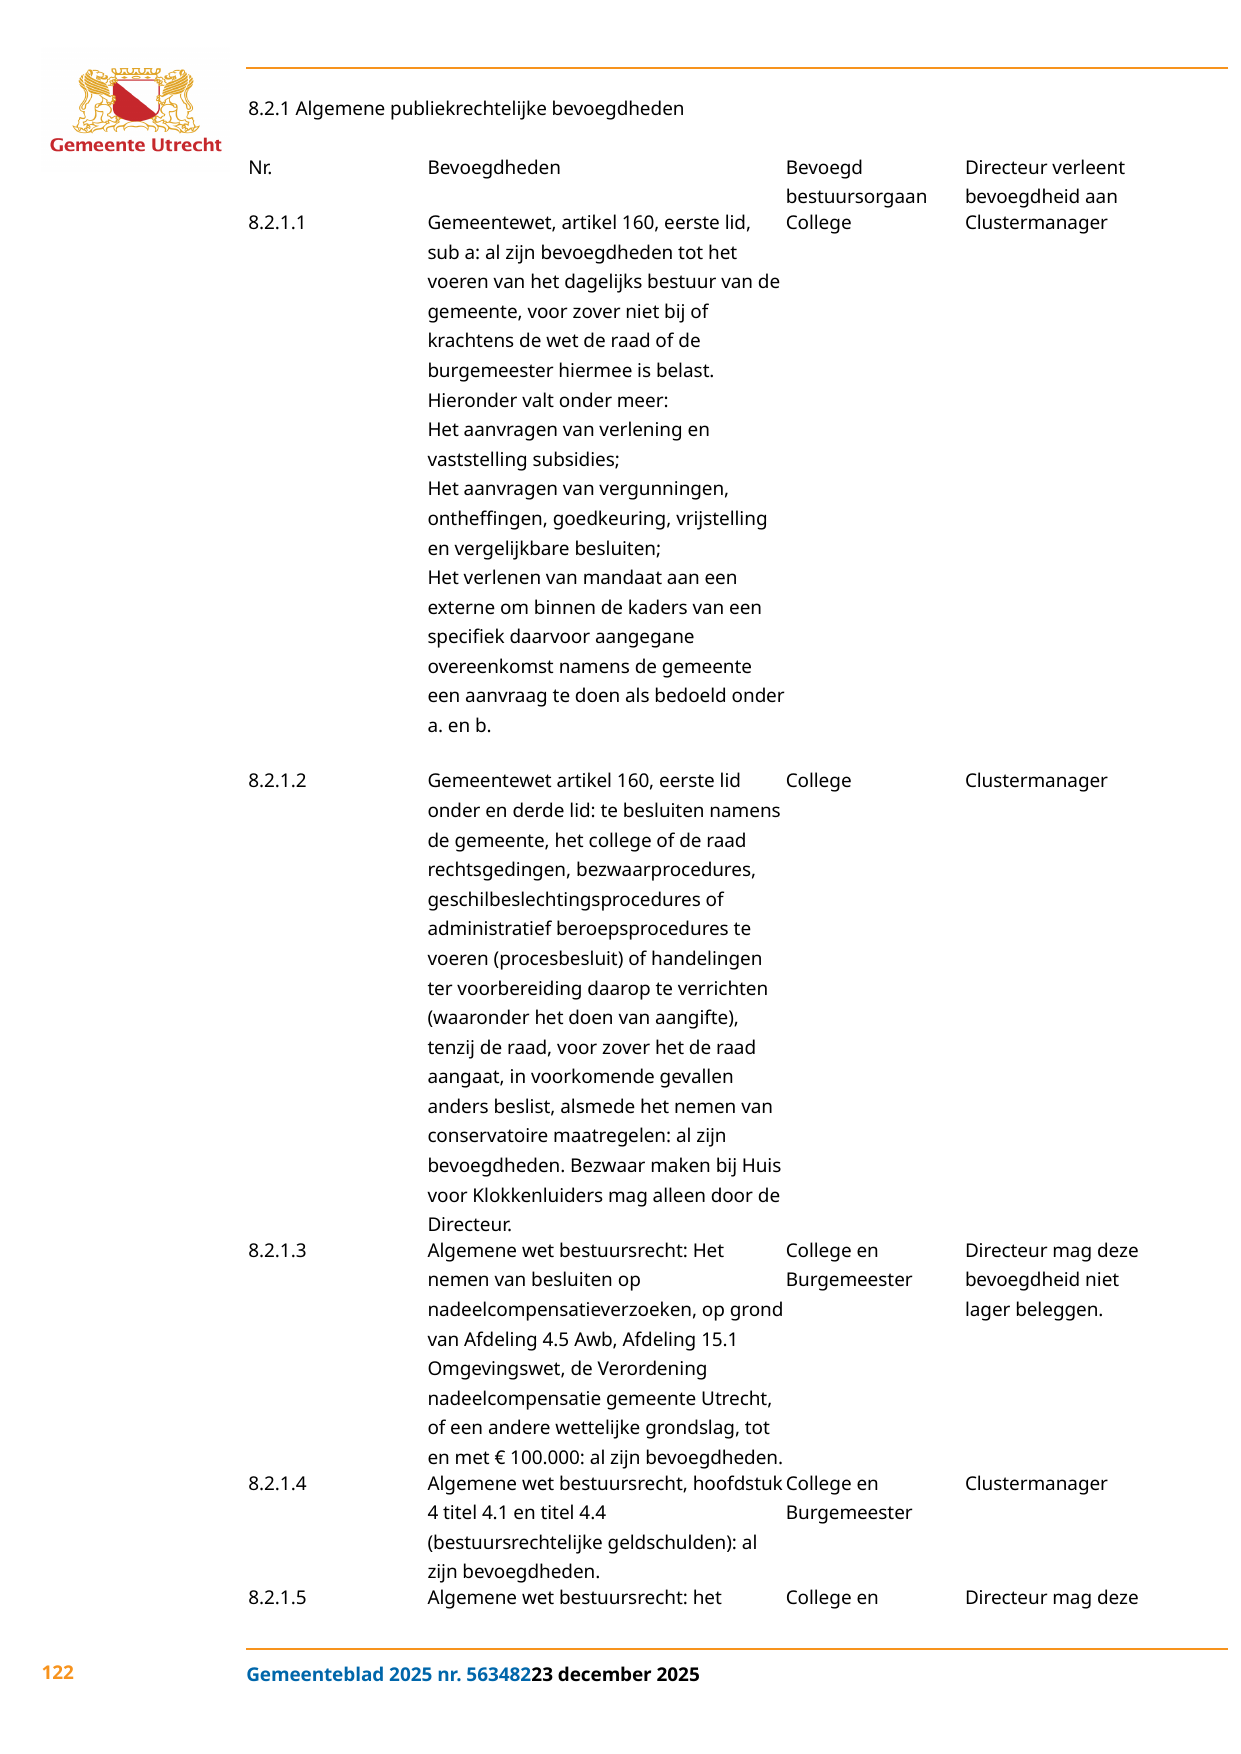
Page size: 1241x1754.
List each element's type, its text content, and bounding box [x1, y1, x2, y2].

table_header Nr. [248, 154, 427, 209]
table_cell College en Burgemeester [786, 1237, 965, 1470]
table_cell Gemeentewet, artikel 160, eerste lid, sub a: al zijn bevoegdheden tot het voeren van het dagelijks bestuur van de gemeente, voor zover niet bij of krachtens de wet de raad of de burgemeester hiermee is belast. Hieronder valt onder meer: Het aanvragen van verlening en vaststelling subsidies; Het aanvragen van vergunningen, ontheffingen, goedkeuring, vrijstelling en vergelijkbare besluiten; Het verlenen van mandaat aan een externe om binnen de kaders van een specifiek daarvoor aangegane overeenkomst namens de gemeente een aanvraag te doen als bedoeld onder a. en b. [427, 209, 786, 768]
table_cell 8.2.1.5 [248, 1584, 427, 1610]
table_cell 8.2.1.3 [248, 1237, 427, 1470]
table_cell College en [786, 1584, 965, 1610]
text 8.2.1 Algemene publiekrechtelijke bevoegdheden [248, 95, 1152, 121]
table_cell Clustermanager [965, 1470, 1152, 1584]
table_cell Algemene wet bestuursrecht, hoofdstuk 4 titel 4.1 en titel 4.4 (bestuursrechtelijke geldschulden): al zijn bevoegdheden. [427, 1470, 786, 1584]
table_cell Algemene wet bestuursrecht: Het nemen van besluiten op nadeelcompensatieverzoeken, op grond van Afdeling 4.5 Awb, Afdeling 15.1 Omgevingswet, de Verordening nadeelcompensatie gemeente Utrecht, of een andere wettelijke grondslag, tot en met € 100.000: al zijn bevoegdheden. [427, 1237, 786, 1470]
table_cell 8.2.1.2 [248, 768, 427, 1237]
table_header Directeur verleent bevoegdheid aan [965, 154, 1152, 209]
table_cell College en Burgemeester [786, 1470, 965, 1584]
table_cell Clustermanager [965, 209, 1152, 768]
table_header Bevoegd bestuursorgaan [786, 154, 965, 209]
table_cell Clustermanager [965, 768, 1152, 1237]
table_cell Gemeentewet artikel 160, eerste lid onder en derde lid: te besluiten namens de gemeente, het college of de raad rechtsgedingen, bezwaarprocedures, geschilbeslechtingsprocedures of administratief beroepsprocedures te voeren (procesbesluit) of handelingen ter voorbereiding daarop te verrichten (waaronder het doen van aangifte), tenzij de raad, voor zover het de raad aangaat, in voorkomende gevallen anders beslist, alsmede het nemen van conservatoire maatregelen: al zijn bevoegdheden. Bezwaar maken bij Huis voor Klokkenluiders mag alleen door de Directeur. [427, 768, 786, 1237]
table_cell 8.2.1.4 [248, 1470, 427, 1584]
table_cell Algemene wet bestuursrecht: het [427, 1584, 786, 1610]
table_cell College [786, 768, 965, 1237]
table_header Bevoegdheden [427, 154, 786, 209]
table_cell Directeur mag deze bevoegdheid niet lager beleggen. [965, 1237, 1152, 1470]
table_cell Directeur mag deze [965, 1584, 1152, 1610]
table_cell College [786, 209, 965, 768]
table_cell 8.2.1.1 [248, 209, 427, 768]
picture [41, 47, 231, 172]
